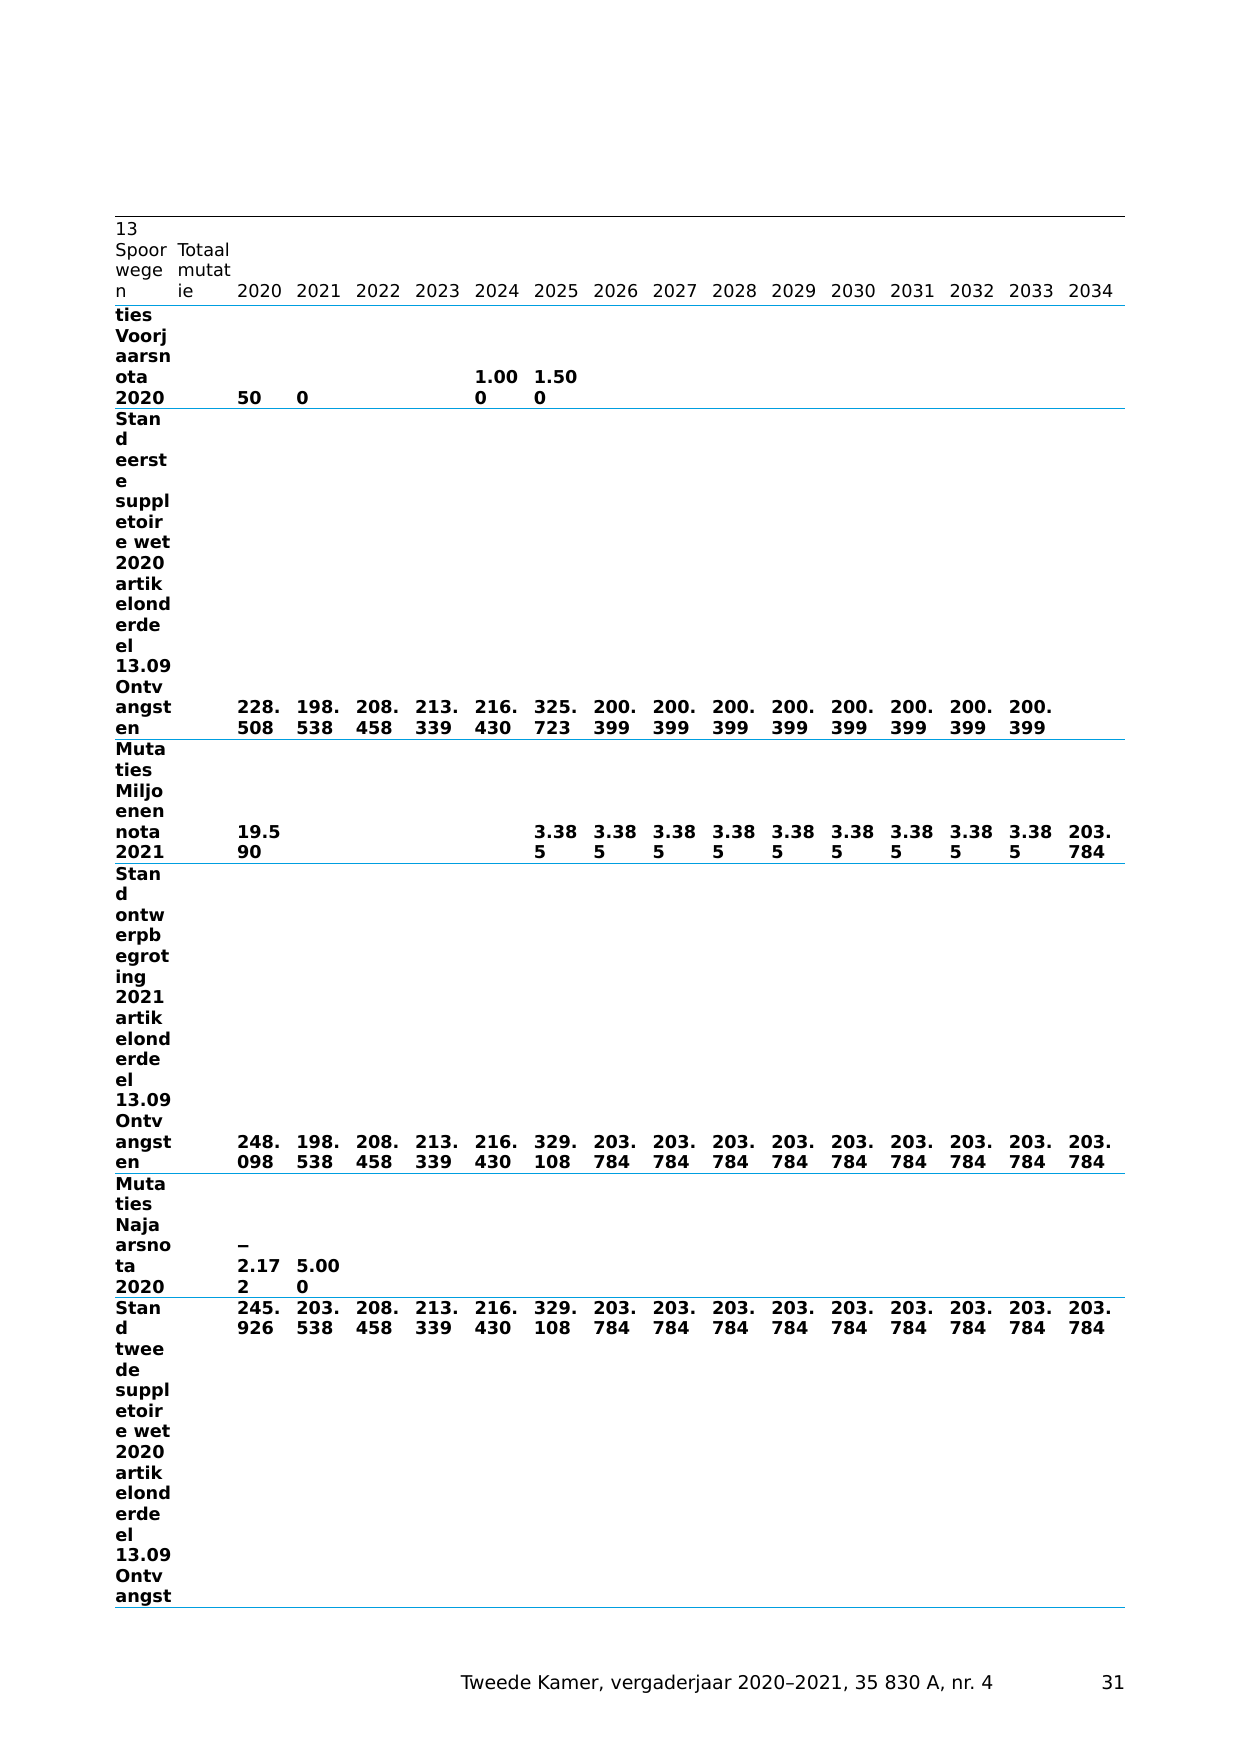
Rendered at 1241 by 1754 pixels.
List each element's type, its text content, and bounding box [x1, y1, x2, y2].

table_cell Stand ontwerpbegroting 2021 artikelonderdeel 13.09 Ontvangsten [115, 864, 174, 1173]
table_cell 203.784 [650, 1298, 709, 1607]
table_cell 2023 [412, 217, 471, 304]
table_cell 3.385 [1006, 740, 1065, 863]
table_cell 203.784 [1006, 864, 1065, 1173]
table_cell [1065, 1174, 1125, 1297]
table_cell 3.385 [946, 740, 1006, 863]
table_cell ‒ 2.172 [234, 1174, 293, 1297]
table_cell [768, 1174, 828, 1297]
table_cell [946, 1174, 1006, 1297]
table_cell 2034 [1065, 217, 1125, 304]
table_cell 208.458 [353, 1298, 412, 1607]
table_cell 245.926 [234, 1298, 293, 1607]
table_cell 2021 [293, 217, 353, 304]
table_cell Mutaties Miljoenennota 2021 [115, 740, 174, 863]
table_cell 0 [293, 306, 353, 408]
table_cell [1006, 306, 1065, 408]
table_cell 203.784 [1065, 740, 1125, 863]
table_cell [293, 740, 353, 863]
table_cell Mutaties Najaarsnota 2020 [115, 1174, 174, 1297]
table_cell [412, 740, 471, 863]
table_cell [175, 1174, 234, 1297]
table_cell 2027 [650, 217, 709, 304]
table_cell [175, 409, 234, 739]
table_cell [768, 306, 828, 408]
table_cell 203.784 [650, 864, 709, 1173]
table_cell [175, 306, 234, 408]
table_cell 2020 [234, 217, 293, 304]
table_cell 3.385 [768, 740, 828, 863]
table_cell 2022 [353, 217, 412, 304]
table_cell [175, 864, 234, 1173]
table_cell 203.784 [1065, 864, 1125, 1173]
table_cell 3.385 [709, 740, 768, 863]
table_cell 216.430 [471, 1298, 531, 1607]
table_cell 2029 [768, 217, 828, 304]
table_cell 2026 [590, 217, 649, 304]
table_cell 203.784 [828, 1298, 887, 1607]
table_cell ties Voorjaarsnota 2020 [115, 306, 174, 408]
table_cell 200.399 [709, 409, 768, 739]
table_header Tabel 2 Artikel 13 Spoorwegen [115, 191, 1125, 216]
table_cell [590, 1174, 649, 1297]
table_cell 200.399 [946, 409, 1006, 739]
table_cell 3.385 [590, 740, 649, 863]
table_cell [531, 1174, 590, 1297]
table_cell 203.784 [590, 864, 649, 1173]
table_cell 208.458 [353, 864, 412, 1173]
table_cell 1.500 [531, 306, 590, 408]
table_cell 2025 [531, 217, 590, 304]
table_cell 200.399 [887, 409, 946, 739]
table_cell 198.538 [293, 409, 353, 739]
table_cell [650, 1174, 709, 1297]
table_cell 203.784 [946, 1298, 1006, 1607]
table_cell 200.399 [828, 409, 887, 739]
table_cell 200.399 [768, 409, 828, 739]
table_cell 200.399 [590, 409, 649, 739]
table_cell [471, 740, 531, 863]
table_cell 13 Spoorwegen [115, 217, 174, 304]
table_cell 248.098 [234, 864, 293, 1173]
table_cell 203.784 [768, 1298, 828, 1607]
table_cell 200.399 [1006, 409, 1065, 739]
table_cell [1065, 306, 1125, 408]
table_cell [412, 1174, 471, 1297]
table_cell [471, 1174, 531, 1297]
table_cell [946, 306, 1006, 408]
table_cell 2032 [946, 217, 1006, 304]
table_cell 213.339 [412, 409, 471, 739]
table_cell [828, 1174, 887, 1297]
table_cell Stand eerste suppletoire wet 2020 artikelonderdeel 13.09 Ontvangsten [115, 409, 174, 739]
table_cell [709, 306, 768, 408]
table_cell 216.430 [471, 864, 531, 1173]
table_cell 3.385 [531, 740, 590, 863]
table_cell 2030 [828, 217, 887, 304]
table_cell 198.538 [293, 864, 353, 1173]
table_cell 213.339 [412, 864, 471, 1173]
table_cell [353, 740, 412, 863]
table_cell 329.108 [531, 1298, 590, 1607]
table_cell [1006, 1174, 1065, 1297]
table_cell 216.430 [471, 409, 531, 739]
table_cell 203.784 [887, 1298, 946, 1607]
table_cell 203.784 [887, 864, 946, 1173]
table_cell [1065, 409, 1125, 739]
table_cell 203.784 [1065, 1298, 1125, 1607]
table_cell 19.590 [234, 740, 293, 863]
table_cell 213.339 [412, 1298, 471, 1607]
table_cell 50 [234, 306, 293, 408]
table_cell [887, 1174, 946, 1297]
table_cell Stand tweede suppletoire wet 2020 artikelonderdeel 13.09 Ontvangst [115, 1298, 174, 1607]
table_cell 203.538 [293, 1298, 353, 1607]
table_cell 2028 [709, 217, 768, 304]
table_cell 203.784 [946, 864, 1006, 1173]
table_cell 2033 [1006, 217, 1065, 304]
table_cell 203.784 [709, 864, 768, 1173]
table_cell [175, 1298, 234, 1607]
table_cell [353, 1174, 412, 1297]
table_cell [709, 1174, 768, 1297]
table_cell 3.385 [828, 740, 887, 863]
table_cell [650, 306, 709, 408]
table_cell 1.000 [471, 306, 531, 408]
table_cell [353, 306, 412, 408]
table_cell [175, 740, 234, 863]
table_cell 3.385 [887, 740, 946, 863]
table_cell 203.784 [709, 1298, 768, 1607]
table_cell 203.784 [590, 1298, 649, 1607]
table_cell [828, 306, 887, 408]
table_cell 208.458 [353, 409, 412, 739]
table_cell [887, 306, 946, 408]
table_cell 2031 [887, 217, 946, 304]
table_cell 203.784 [768, 864, 828, 1173]
table_cell 3.385 [650, 740, 709, 863]
table_cell [590, 306, 649, 408]
table_cell 203.784 [828, 864, 887, 1173]
table_cell 2024 [471, 217, 531, 304]
table_cell 228.508 [234, 409, 293, 739]
table_cell 203.784 [1006, 1298, 1065, 1607]
table_cell 325.723 [531, 409, 590, 739]
table_cell 200.399 [650, 409, 709, 739]
table_cell Totaal mutatie [175, 217, 234, 304]
table_cell [412, 306, 471, 408]
table_cell 5.000 [293, 1174, 353, 1297]
table_cell 329.108 [531, 864, 590, 1173]
